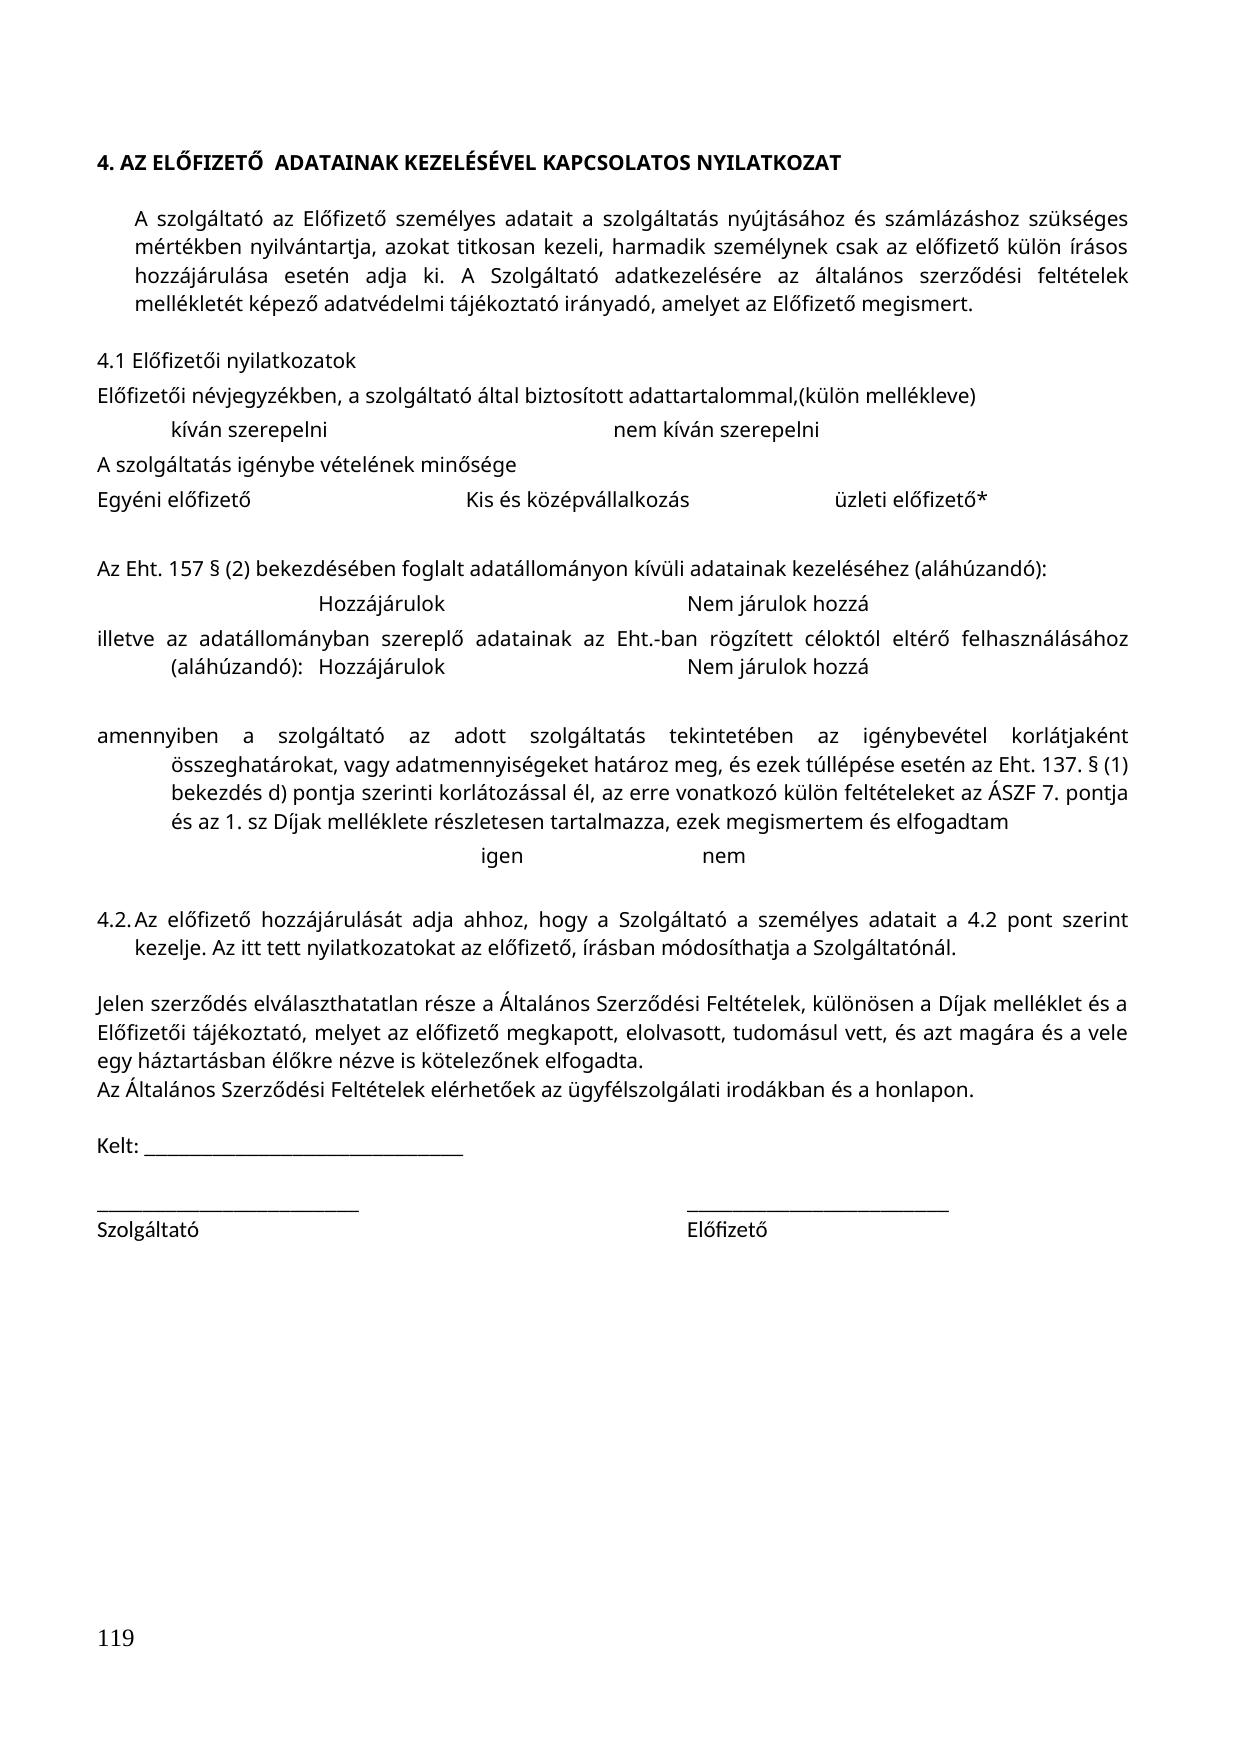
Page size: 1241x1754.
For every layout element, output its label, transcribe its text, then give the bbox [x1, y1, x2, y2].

text Egyéni előfizető Kis és középvállalkozás üzleti előfizető* [97, 485, 1130, 513]
text Előfizetői névjegyzékben, a szolgáltató által biztosított adattartalommal,(külön mellékleve) [97, 381, 1130, 409]
text _______________________ _______________________ [97, 1187, 1130, 1215]
text Az Általános Szerződési Feltételek elérhetőek az ügyfélszolgálati irodákban és a honlapon. [97, 1075, 1130, 1103]
text Kelt: ____________________________ [97, 1131, 1130, 1159]
text kíván szerepelni nem kíván szerepelni [97, 416, 1130, 444]
text igen nem [97, 842, 1130, 870]
text Hozzájárulok Nem járulok hozzá [97, 589, 1130, 617]
text 4.1 Előfizetői nyilatkozatok [97, 346, 1130, 375]
text 4. AZ ELŐFIZETŐ ADATAINAK KEZELÉSÉVEL KAPCSOLATOS NYILATKOZAT [97, 148, 1130, 176]
text Szolgáltató Előfizető [97, 1215, 1130, 1243]
text A szolgáltatás igénybe vételének minősége [97, 450, 1130, 479]
text amennyiben a szolgáltató az adott szolgáltatás tekintetében az igénybevétel korlátjaként összeghatárokat, vagy adatmennyiségeket határoz meg, és ezek túllépése esetén az Eht. 137. § (1) bekezdés d) pontja szerinti korlátozással él, az erre vonatkozó külön feltételeket az ÁSZF 7. pontja és az 1. sz Díjak melléklete részletesen tartalmazza, ezek megismertem és elfogadtam [97, 722, 1130, 835]
text A szolgáltató az Előfizető személyes adatait a szolgáltatás nyújtásához és számlázáshoz szükséges mértékben nyilvántartja, azokat titkosan kezeli, harmadik személynek csak az előfizető külön írásos hozzájárulása esetén adja ki. A Szolgáltató adatkezelésére az általános szerződési feltételek mellékletét képező adatvédelmi tájékoztató irányadó, amelyet az Előfizető megismert. [134, 204, 1130, 318]
text Jelen szerződés elválaszthatatlan része a Általános Szerződési Feltételek, különösen a Díjak melléklet és a Előfizetői tájékoztató, melyet az előfizető megkapott, elolvasott, tudomásul vett, és azt magára és a vele egy háztartásban élőkre nézve is kötelezőnek elfogadta. [97, 989, 1130, 1075]
list Az előfizető hozzájárulását adja ahhoz, hogy a Szolgáltató a személyes adatait a 4.2 pont szerint kezelje. Az itt tett nyilatkozatokat az előfizető, írásban módosíthatja a Szolgáltatónál. [97, 905, 1130, 962]
text illetve az adatállományban szereplő adatainak az Eht.-ban rögzített céloktól eltérő felhasználásához (aláhúzandó): Hozzájárulok Nem járulok hozzá [97, 624, 1130, 681]
text Az Eht. 157 § (2) bekezdésében foglalt adatállományon kívüli adatainak kezeléséhez (aláhúzandó): [97, 554, 1130, 583]
